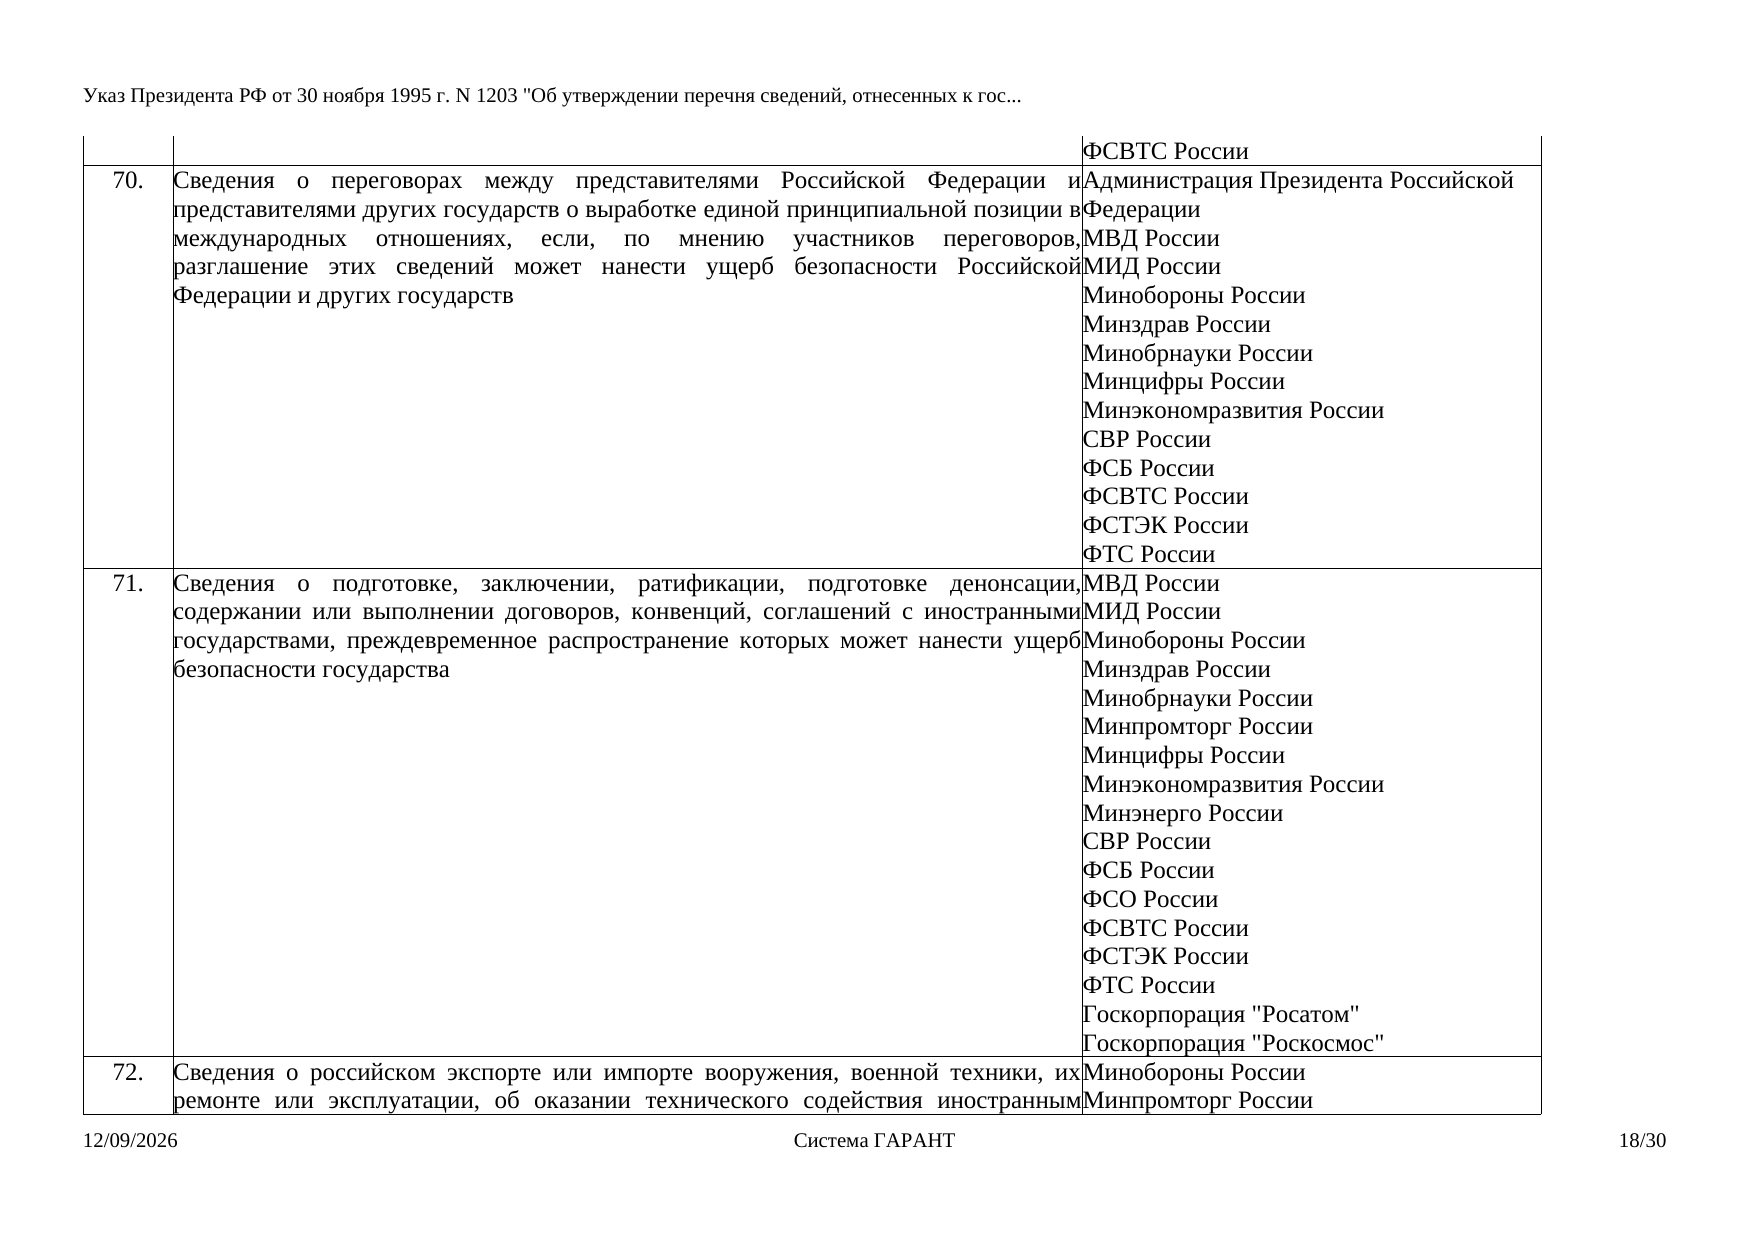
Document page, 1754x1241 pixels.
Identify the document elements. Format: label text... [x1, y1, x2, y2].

table_cell МВД России МИД России Минобороны России Минздрав России Минобрнауки России Минпромторг России Минцифры России Минэкономразвития России Минэнерго России СВР России ФСБ России ФСО России ФСВТС России ФСТЭК России ФТС России Госкорпорация "Росатом" Госкорпорация "Роскосмос" [1083, 569, 1541, 1056]
table_cell Минобороны России Минпромторг России [1083, 1057, 1541, 1114]
table_cell Администрация Президента Российской Федерации МВД России МИД России Минобороны России Минздрав России Минобрнауки России Минцифры России Минэкономразвития России СВР России ФСБ России ФСВТС России ФСТЭК России ФТС России [1083, 166, 1541, 568]
table_cell 70. [84, 166, 173, 568]
table_cell 72. [84, 1057, 173, 1114]
table_cell [84, 136, 173, 165]
table_cell ФСВТС России [1083, 136, 1541, 165]
table_cell 71. [84, 569, 173, 1056]
table_cell [174, 136, 1082, 165]
table_cell Сведения о переговорах между представителями Российской Федерации и представителями других государств о выработке единой принципиальной позиции в международных отношениях, если, по мнению участников переговоров, разглашение этих сведений может нанести ущерб безопасности Российской Федерации и других государств [174, 166, 1082, 568]
table_cell Сведения о подготовке, заключении, ратификации, подготовке денонсации, содержании или выполнении договоров, конвенций, соглашений с иностранными государствами, преждевременное распространение которых может нанести ущерб безопасности государства [174, 569, 1082, 1056]
table_cell Сведения о российском экспорте или импорте вооружения, военной техники, их ремонте или эксплуатации, об оказании технического содействия иностранным [174, 1057, 1082, 1114]
